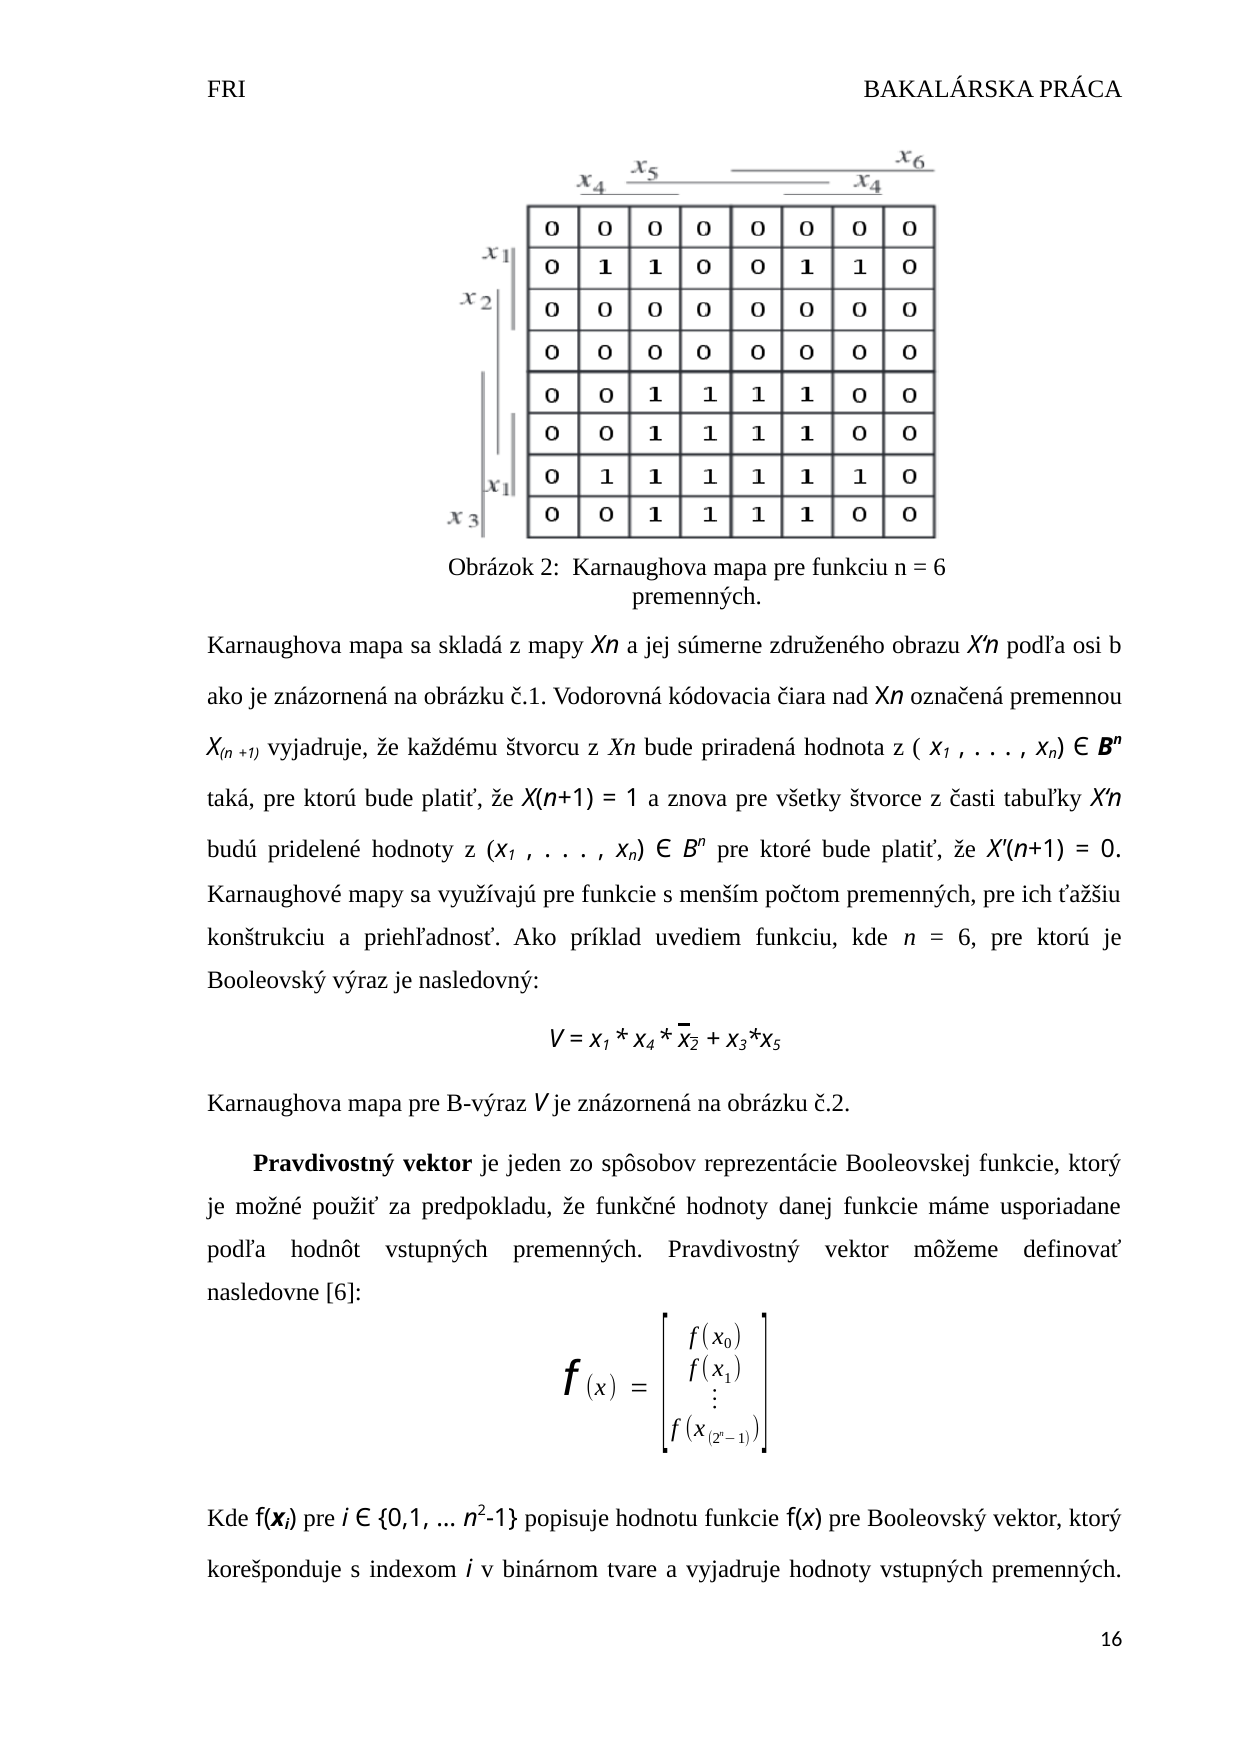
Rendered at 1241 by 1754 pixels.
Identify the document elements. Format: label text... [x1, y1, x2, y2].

picture [444, 134, 949, 552]
text Kde f(xi) pre i Є {0,1, … n2-1} popisuje hodnotu funkcie f(x) pre Booleovský vektor, ktorý korešponduje s indexom i v binárnom tvare a vyjadruje hodnoty vstupných premenných. [207, 1500, 1122, 1585]
text V = x1 * x4 * x2 + x3*x5 [207, 1021, 1122, 1055]
text Obrázok 2: Karnaughova mapa pre funkciu n = 6 premenných. [439, 552, 954, 609]
text Pravdivostný vektor je jeden zo spôsobov reprezentácie Booleovskej funkcie, ktorý je možné použiť za predpokladu, že funkčné hodnoty danej funkcie máme usporiadane podľa hodnôt vstupných premenných. Pravdivostný vektor môžeme definovať nasledovne [6]: [207, 1148, 1122, 1306]
text Karnaughova mapa pre B-výraz V je znázornená na obrázku č.2. [207, 1084, 1122, 1119]
text Karnaughova mapa sa skladá z mapy Xn a jej súmerne združeného obrazu X‘n podľa osi b ako je znázornená na obrázku č.1. Vodorovná kódovacia čiara nad Xn označená premennou X(n +1) vyjadruje, že každému štvorcu z Xn bude priradená hodnota z ( x1 , . . . , xn) Є Bn taká, pre ktorú bude platiť, že X(n+1) = 1 a znova pre všetky štvorce z časti tabuľky X‘n budú pridelené hodnoty z (x1 , . . . , xn) Є Bn pre ktoré bude platiť, že X'(n+1) = 0. Karnaughové mapy sa využívajú pre funkcie s menším počtom premenných, pre ich ťažšiu konštrukciu a priehľadnosť. Ako príklad uvediem funkciu, kde n = 6, pre ktorú je Booleovský výraz je nasledovný: [207, 148, 1122, 994]
